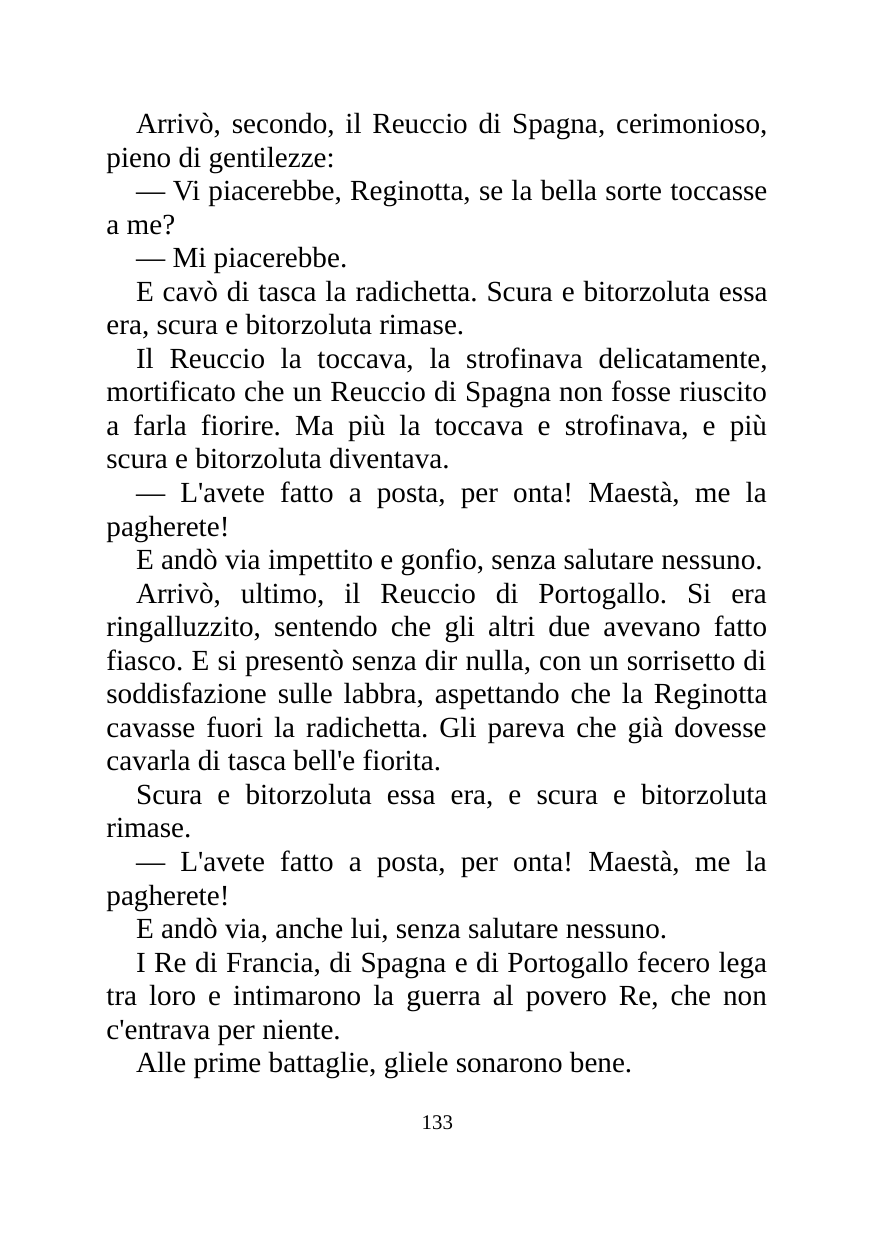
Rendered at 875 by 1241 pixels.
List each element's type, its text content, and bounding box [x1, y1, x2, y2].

text E cavò di tasca la radichetta. Scura e bitorzoluta essa era, scura e bitorzoluta rimase. [106, 274, 768, 341]
text — Vi piacerebbe, Reginotta, se la bella sorte toccasse a me? [106, 173, 768, 240]
text Il Reuccio la toccava, la strofinava delicatamente, mortificato che un Reuccio di Spagna non fosse riuscito a farla fiorire. Ma più la toccava e strofinava, e più scura e bitorzoluta diventava. [106, 341, 768, 475]
text E andò via, anche lui, senza salutare nessuno. [106, 911, 768, 945]
text — L'avete fatto a posta, per onta! Maestà, me la pagherete! [106, 844, 768, 911]
text Alle prime battaglie, gliele sonarono bene. [106, 1045, 768, 1079]
text E andò via impettito e gonfio, senza salutare nessuno. [106, 542, 768, 576]
text Arrivò, ultimo, il Reuccio di Portogallo. Si era ringalluzzito, sentendo che gli altri due avevano fatto fiasco. E si presentò senza dir nulla, con un sorrisetto di soddisfazione sulle labbra, aspettando che la Reginotta cavasse fuori la radichetta. Gli pareva che già dovesse cavarla di tasca bell'e fiorita. [106, 576, 768, 777]
text — Mi piacerebbe. [106, 240, 768, 274]
text — L'avete fatto a posta, per onta! Maestà, me la pagherete! [106, 475, 768, 542]
text Scura e bitorzoluta essa era, e scura e bitorzoluta rimase. [106, 777, 768, 844]
text I Re di Francia, di Spagna e di Portogallo fecero lega tra loro e intimarono la guerra al povero Re, che non c'entrava per niente. [106, 945, 768, 1045]
text Arrivò, secondo, il Reuccio di Spagna, cerimonioso, pieno di gentilezze: [106, 106, 768, 173]
